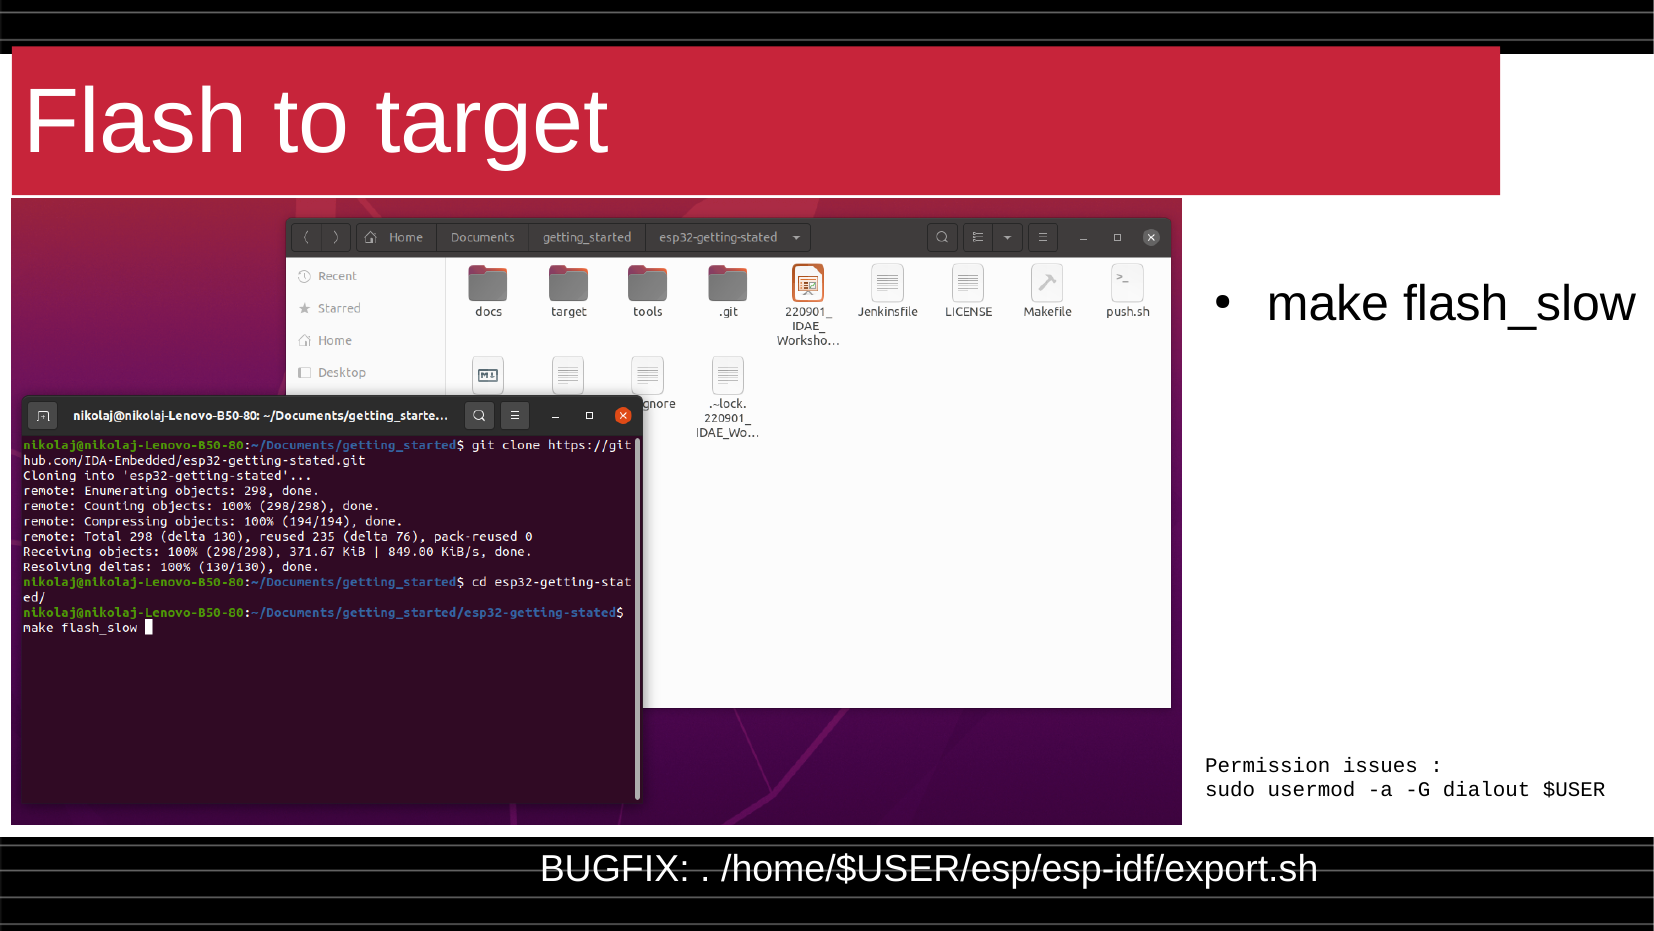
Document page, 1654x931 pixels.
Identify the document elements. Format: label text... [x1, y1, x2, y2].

text_box Permission issues : sudo usermod -a -G dialout $USER [1190, 748, 1621, 811]
picture [0, 837, 1654, 931]
picture [0, 0, 1654, 54]
text_box BUGFIX: . /home/$USER/esp/esp-idf/export.sh [525, 840, 1619, 931]
title Flash to target [11, 46, 1501, 196]
picture [11, 198, 1182, 826]
list make flash_slow [1195, 275, 1651, 496]
